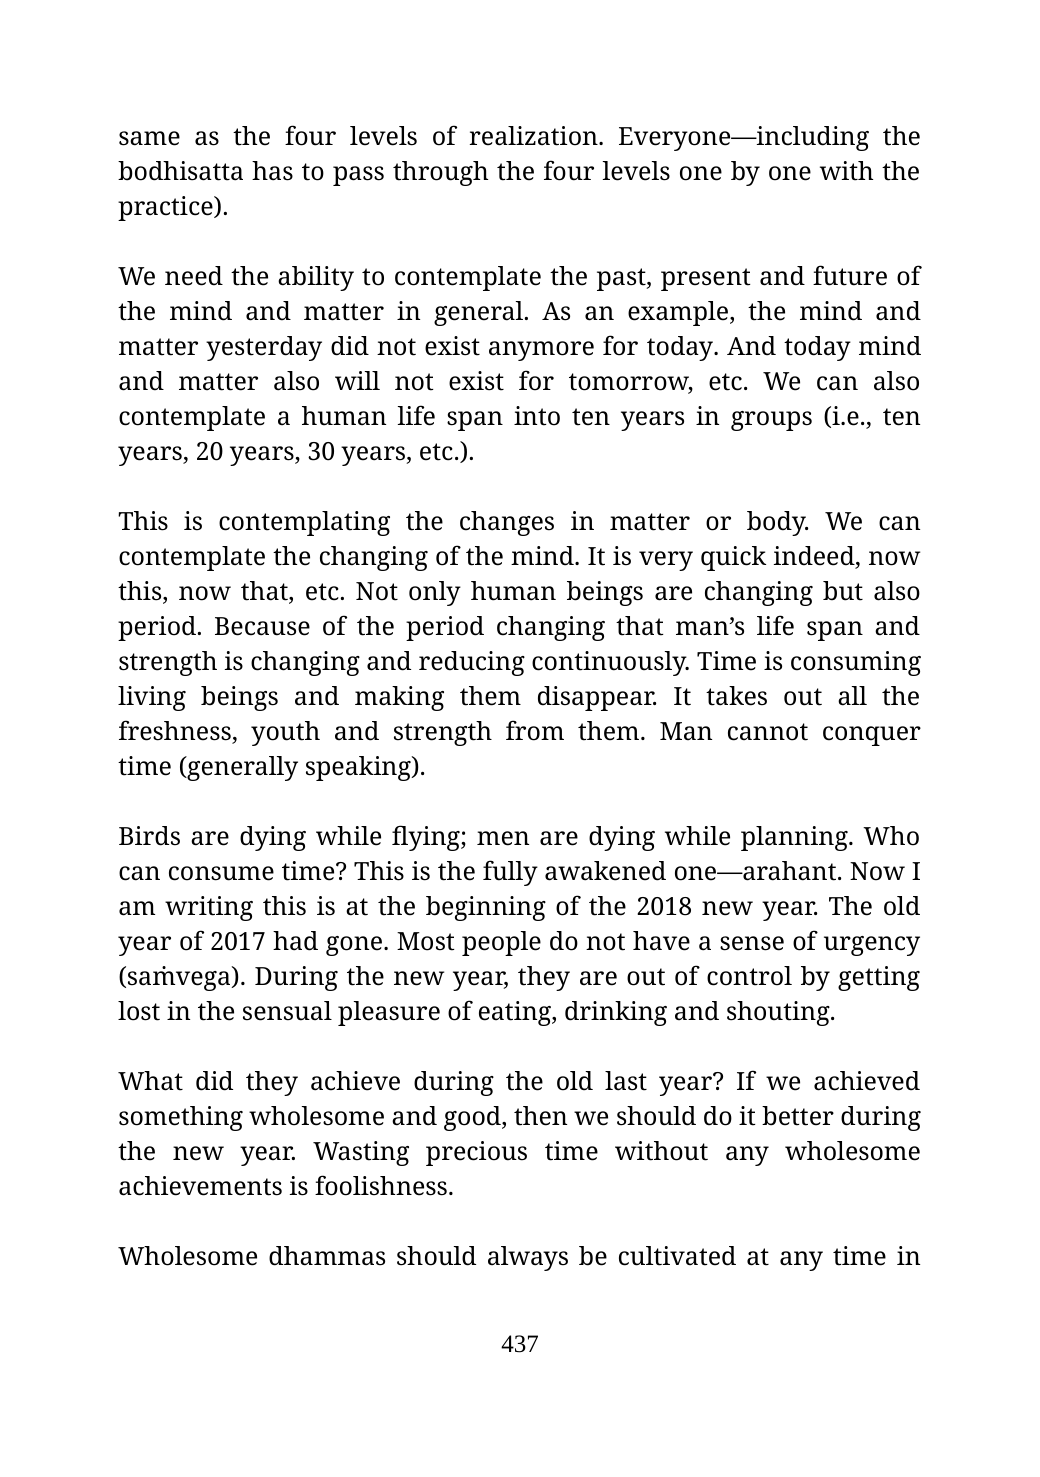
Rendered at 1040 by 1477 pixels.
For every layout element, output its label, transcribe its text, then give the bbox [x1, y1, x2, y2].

text same as the four levels of realization. Everyone—including the bodhisatta has to pass through the four levels one by one with the practice). We need the ability to contemplate the past, present and future of the mind and matter in general. As an example, the mind and matter yesterday did not exist anymore for today. And today mind and matter also will not exist for tomorrow, etc. We can also contemplate a human life span into ten years in groups (i.e., ten years, 20 years, 30 years, etc.). This is contemplating the changes in matter or body. We can contemplate the changing of the mind. It is very quick indeed, now this, now that, etc. Not only human beings are changing but also period. Because of the period changing that man’s life span and strength is changing and reducing continuously. Time is consuming living beings and making them disappear. It takes out all the freshness, youth and strength from them. Man cannot conquer time (generally speaking). Birds are dying while flying; men are dying while planning. Who can consume time? This is the fully awakened one—arahant. Now I am writing this is at the beginning of the 2018 new year. The old year of 2017 had gone. Most people do not have a sense of urgency (saṁvega). During the new year, they are out of control by getting lost in the sensual pleasure of eating, drinking and shouting. What did they achieve during the old last year? If we achieved something wholesome and good, then we should do it better during the new year. Wasting precious time without any wholesome achievements is foolishness. Wholesome dhammas should always be cultivated at any time in [118, 118, 922, 1273]
